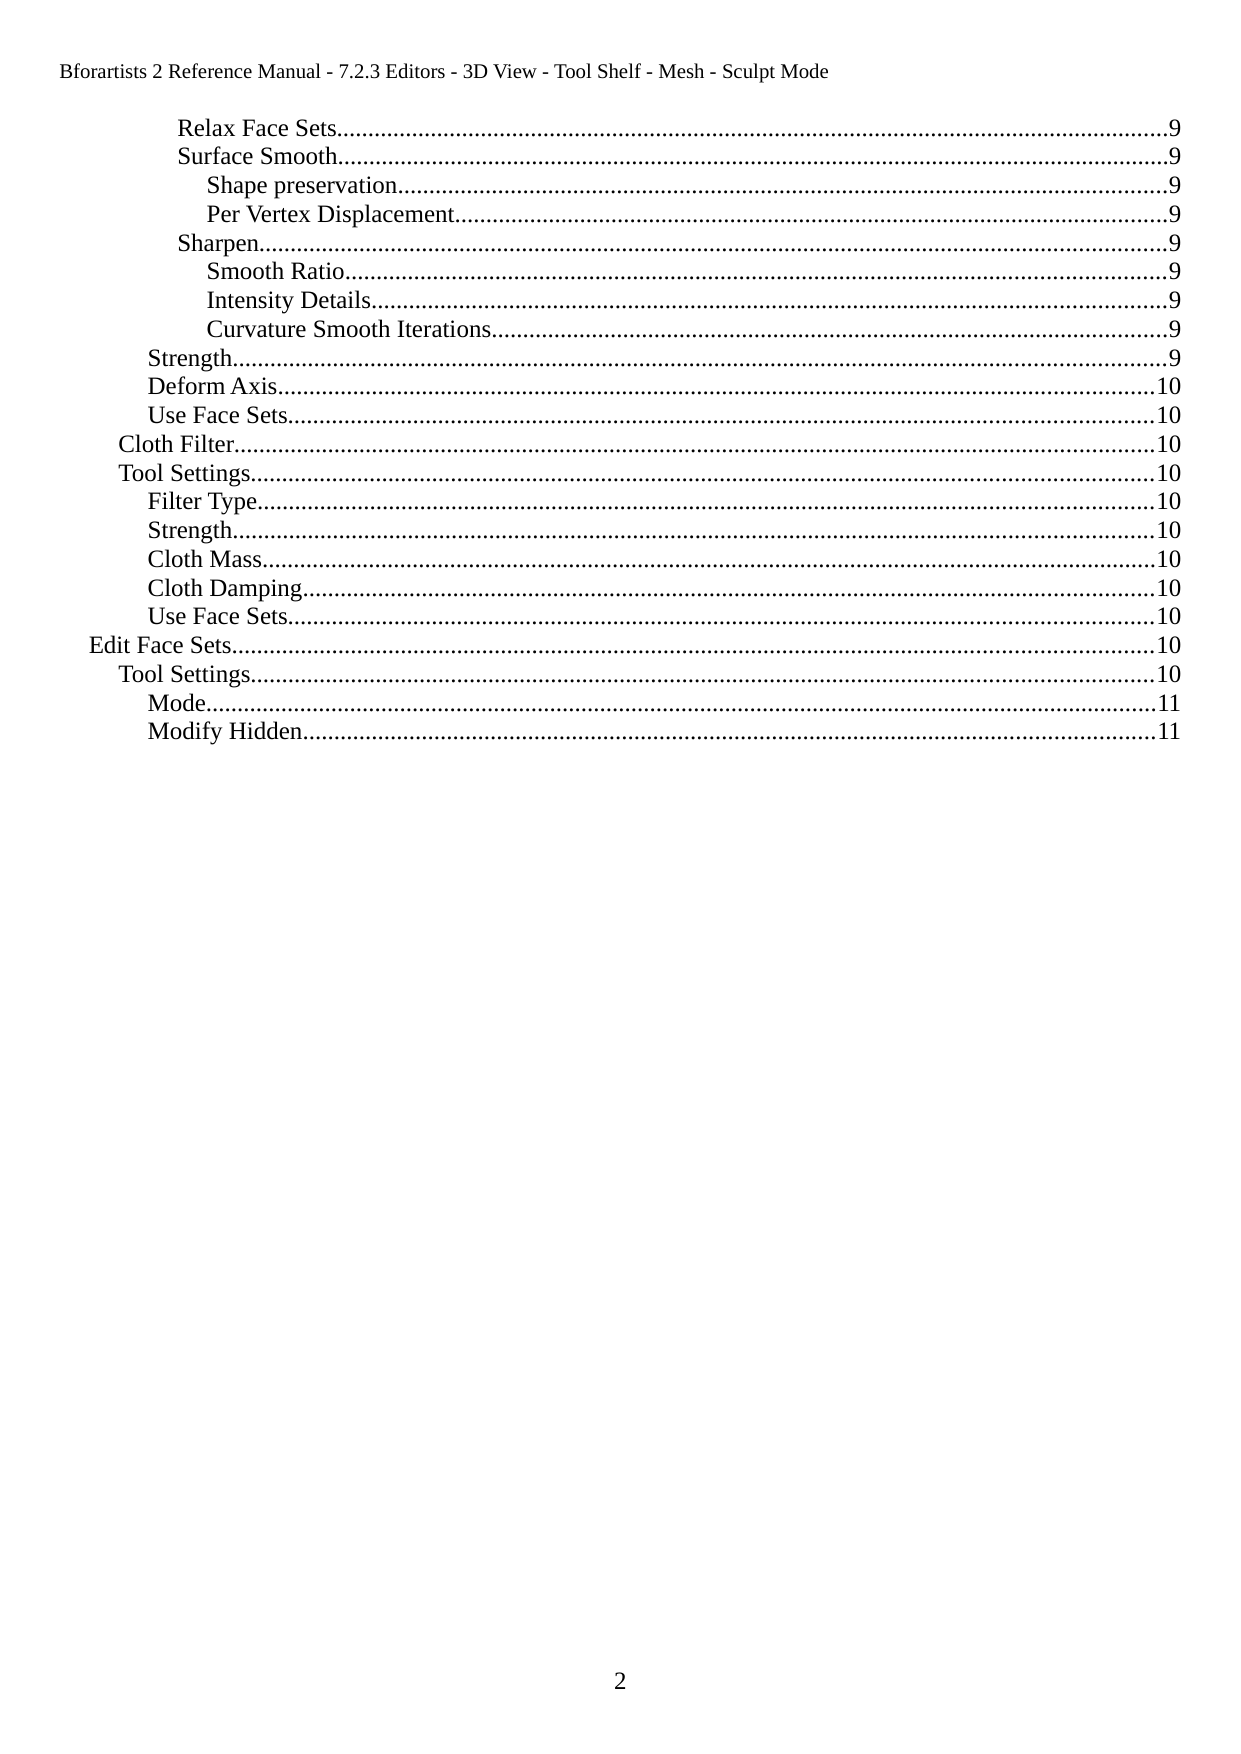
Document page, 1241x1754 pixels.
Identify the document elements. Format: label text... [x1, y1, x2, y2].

text Cloth Damping 10 [147, 573, 1181, 601]
text Cloth Filter 10 [118, 429, 1181, 458]
text Curvature Smooth Iterations 9 [206, 314, 1181, 343]
text Mode 11 [147, 688, 1181, 716]
text Use Face Sets 10 [147, 400, 1181, 429]
text Filter Type 10 [147, 486, 1181, 515]
text Edit Face Sets 10 [88, 630, 1181, 659]
text Relax Face Sets 9 [177, 113, 1181, 141]
text Surface Smooth 9 [177, 141, 1181, 170]
text Shape preservation 9 [206, 170, 1181, 199]
text Intensity Details 9 [206, 285, 1181, 314]
text Cloth Mass 10 [147, 544, 1181, 573]
text Tool Settings 10 [118, 659, 1181, 688]
text Deform Axis 10 [147, 371, 1181, 400]
text Modify Hidden 11 [147, 716, 1181, 745]
text Smooth Ratio 9 [206, 256, 1181, 285]
text Per Vertex Displacement 9 [206, 199, 1181, 228]
text Strength 10 [147, 515, 1181, 544]
text Use Face Sets 10 [147, 601, 1181, 630]
text Strength 9 [147, 343, 1181, 371]
text Tool Settings 10 [118, 458, 1181, 486]
text Sharpen 9 [177, 228, 1181, 256]
